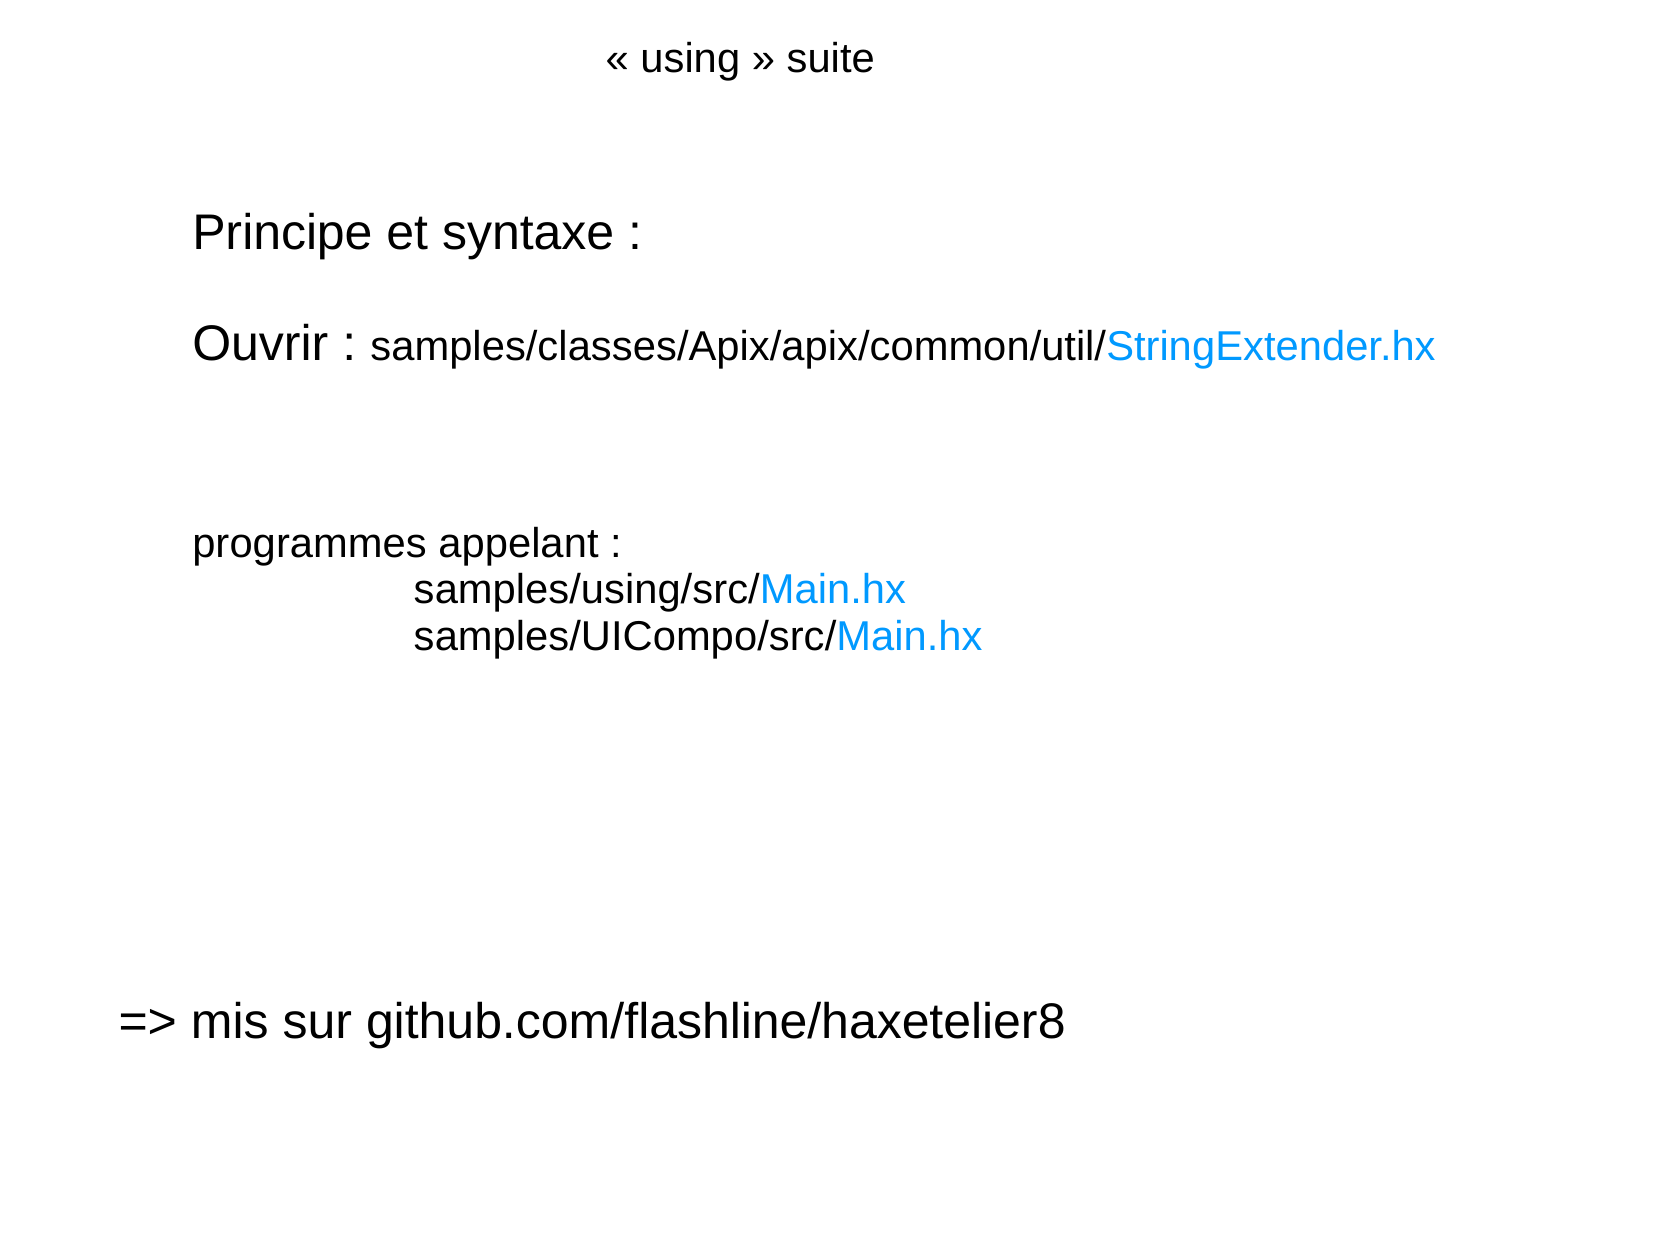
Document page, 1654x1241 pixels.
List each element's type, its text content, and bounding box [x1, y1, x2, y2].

text_box Principe et syntaxe : Ouvrir : samples/classes/Apix/apix/common/util/StringExtender.hx programmes appelant : samples/using/src/Main.hx samples/UICompo/src/Main.hx => mis sur github.com/flashline/haxetelier8 [103, 140, 1518, 1170]
text_box « using » suite [590, 27, 1127, 90]
